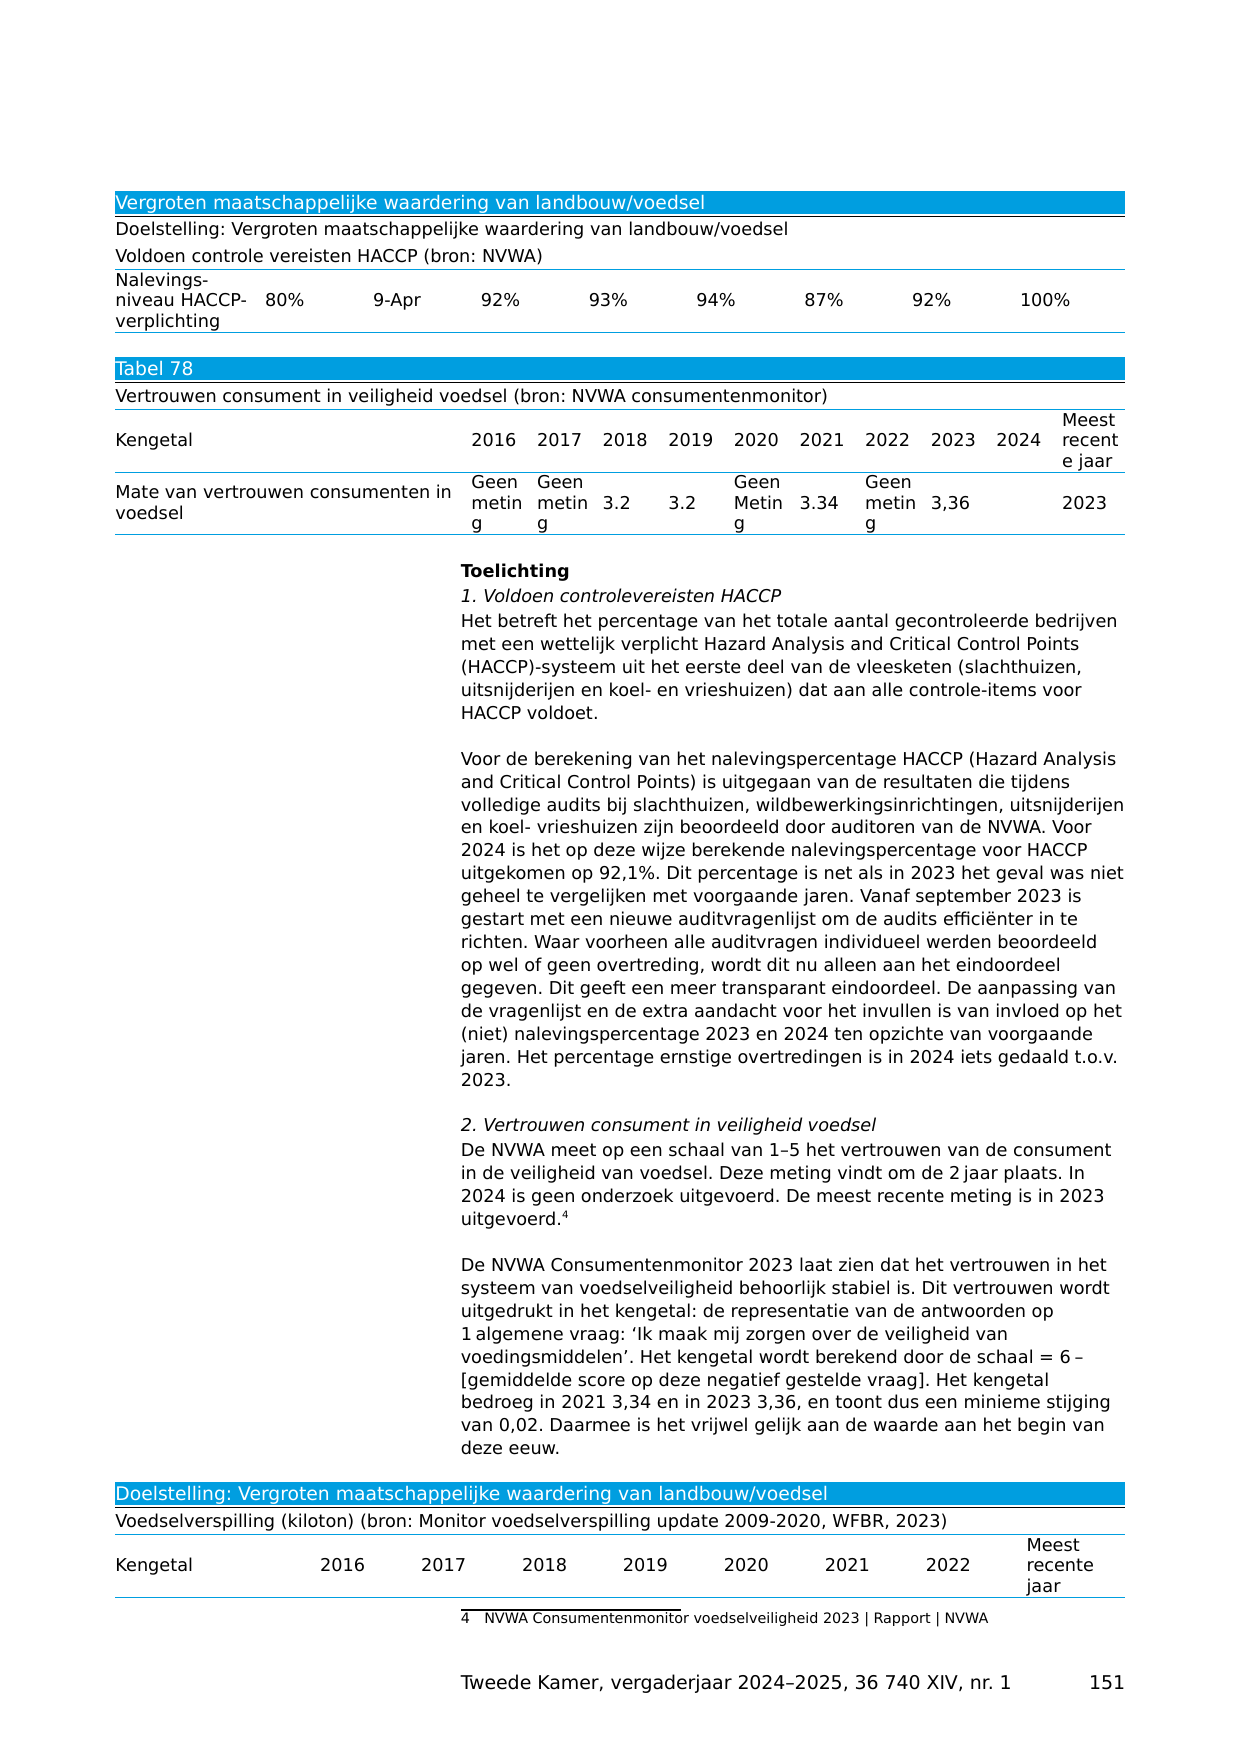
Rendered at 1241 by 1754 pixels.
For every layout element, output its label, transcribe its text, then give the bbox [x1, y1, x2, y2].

table_cell 3.2 [600, 473, 665, 534]
table_cell 3.34 [796, 473, 862, 534]
table_cell Meest recente jaar [1059, 410, 1125, 471]
table_cell 2016 [317, 1535, 418, 1597]
table_cell Voldoen controle vereisten HACCP (bron: NVWA) [115, 243, 1125, 269]
text De NVWA meet op een schaal van 1–5 het vertrouwen van de consument in de veiligheid van voedsel. Deze meting vindt om de 2 jaar plaats. In 2024 is geen onderzoek uitgevoerd. De meest recente meting is in 2023 uitgevoerd. [461, 1138, 1125, 1230]
table_cell Voedselverspilling (kiloton) (bron: Monitor voedselverspilling update 2009-2020, WFBR, 2023) [115, 1508, 1125, 1534]
text Het betreft het percentage van het totale aantal gecontroleerde bedrijven met een wettelijk verplicht Hazard Analysis and Critical Control Points (HACCP)-systeem uit het eerste deel van de vleesketen (slachthuizen, uitsnijderijen en koel- en vrieshuizen) dat aan alle controle-items voor HACCP voldoet. [461, 609, 1125, 724]
table_cell 2021 [796, 410, 862, 471]
table_cell 2020 [731, 410, 796, 471]
table_cell Meest recente jaar [1024, 1535, 1125, 1597]
text 2. Vertrouwen consument in veiligheid voedsel [461, 1113, 1125, 1136]
table_cell Geen meting [862, 473, 928, 534]
table_cell 94% [693, 270, 801, 332]
table_cell Geen Meting [731, 473, 796, 534]
table_cell [993, 473, 1059, 534]
table_cell 2016 [468, 410, 534, 471]
text 1. Voldoen controlevereisten HACCP [461, 584, 1125, 607]
table_cell 92% [909, 270, 1017, 332]
table_cell 87% [801, 270, 909, 332]
table_cell 9-Apr [370, 270, 478, 332]
table_cell Geen meting [468, 473, 534, 534]
table_cell 2018 [600, 410, 665, 471]
table_cell 2017 [534, 410, 599, 471]
table_cell 2019 [665, 410, 731, 471]
table_cell 93% [586, 270, 693, 332]
text De NVWA Consumentenmonitor 2023 laat zien dat het vertrouwen in het systeem van voedselveiligheid behoorlijk stabiel is. Dit vertrouwen wordt uitgedrukt in het kengetal: de representatie van de antwoorden op 1 algemene vraag: ‘Ik maak mij zorgen over de veiligheid van voedingsmiddelen’. Het kengetal wordt berekend door de schaal = 6 – [gemiddelde score op deze negatief gestelde vraag]. Het kengetal bedroeg in 2021 3,34 en in 2023 3,36, en toont dus een minieme stijging van 0,02. Daarmee is het vrijwel gelijk aan de waarde aan het begin van deze eeuw. [461, 1253, 1125, 1459]
text __NVWA Consumentenmonitor voedselveiligheid 2023 | Rapport | NVWA [461, 1610, 1125, 1627]
table_cell 2021 [822, 1535, 923, 1597]
table_cell 3.2 [665, 473, 731, 534]
text Toelichting [461, 559, 1125, 582]
table_cell 2023 [928, 410, 993, 471]
table_cell 2023 [1059, 473, 1125, 534]
table_cell Mate van vertrouwen consumenten in voedsel [115, 473, 468, 534]
table_cell 2022 [862, 410, 928, 471]
table_cell 2017 [418, 1535, 519, 1597]
table_cell Kengetal [115, 410, 468, 471]
table_cell 2020 [721, 1535, 822, 1597]
table_cell 100% [1017, 270, 1125, 332]
table_cell 92% [478, 270, 586, 332]
table_cell Kengetal [115, 1535, 317, 1597]
table_cell 2019 [620, 1535, 721, 1597]
table_cell Vertrouwen consument in veiligheid voedsel (bron: NVWA consumentenmonitor) [115, 383, 1125, 409]
table_cell Nalevings-niveau HACCP-verplichting [115, 270, 262, 332]
table_cell 2022 [923, 1535, 1023, 1597]
table_cell Doelstelling: Vergroten maatschappelijke waardering van landbouw/voedsel [115, 217, 1125, 243]
text Voor de berekening van het nalevingspercentage HACCP (Hazard Analysis and Critical Control Points) is uitgegaan van de resultaten die tijdens volledige audits bij slachthuizen, wildbewerkingsinrichtingen, uitsnijderijen en koel- vrieshuizen zijn beoordeeld door auditoren van de NVWA. Voor 2024 is het op deze wijze berekende nalevingspercentage voor HACCP uitgekomen op 92,1%. Dit percentage is net als in 2023 het geval was niet geheel te vergelijken met voorgaande jaren. Vanaf september 2023 is gestart met een nieuwe auditvragenlijst om de audits efficiënter in te richten. Waar voorheen alle auditvragen individueel werden beoordeeld op wel of geen overtreding, wordt dit nu alleen aan het eindoordeel gegeven. Dit geeft een meer transparant eindoordeel. De aanpassing van de vragenlijst en de extra aandacht voor het invullen is van invloed op het (niet) nalevingspercentage 2023 en 2024 ten opzichte van voorgaande jaren. Het percentage ernstige overtredingen is in 2024 iets gedaald t.o.v. 2023. [461, 747, 1125, 1091]
table_cell 2024 [993, 410, 1059, 471]
table_cell Geen meting [534, 473, 599, 534]
table_cell 2018 [519, 1535, 620, 1597]
table_cell 3,36 [928, 473, 993, 534]
table_cell 80% [262, 270, 370, 332]
